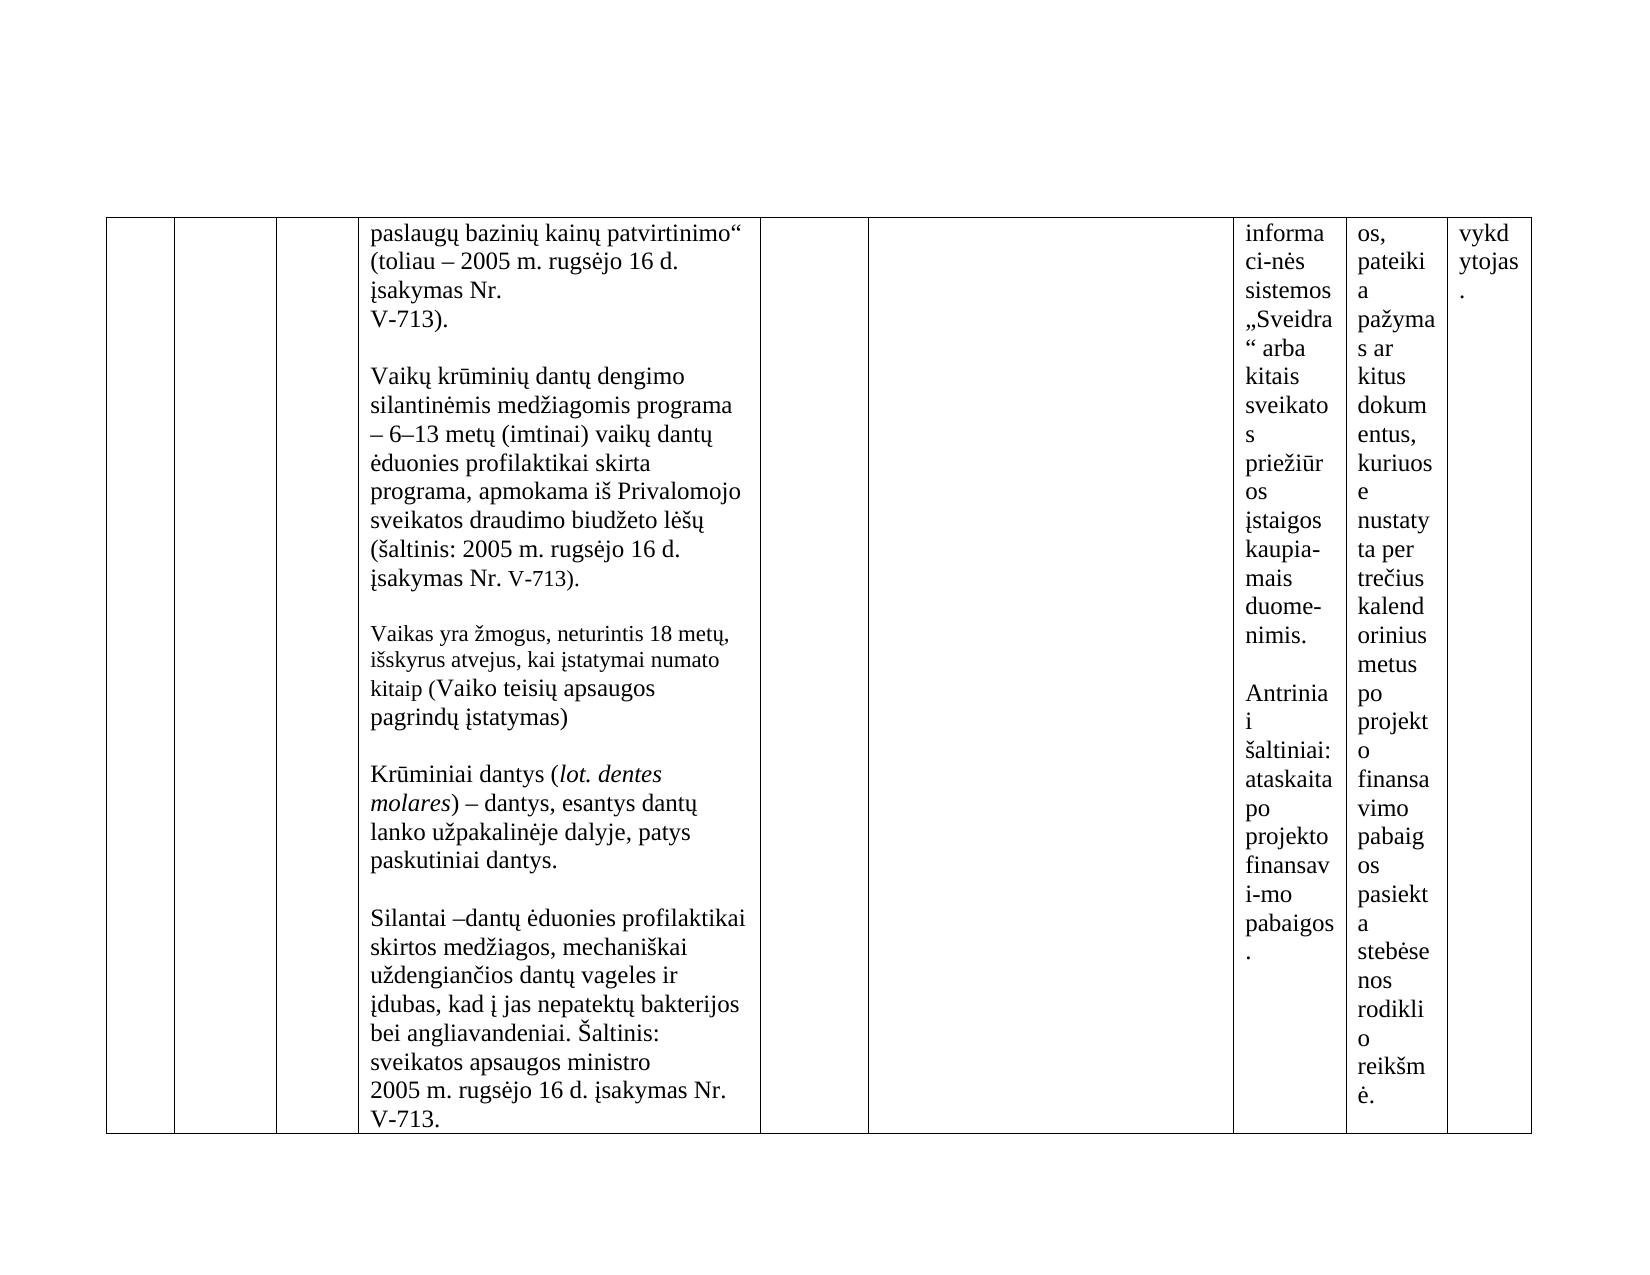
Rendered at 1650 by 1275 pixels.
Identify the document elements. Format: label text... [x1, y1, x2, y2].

table_cell [761, 218, 868, 1133]
table_cell informaci-nės sistemos „Sveidra“ arba kitais sveikatos priežiūros įstaigos kaupia-mais duome-nimis. Antriniai šaltiniai: ataskaita po projekto finansavi-mo pabaigos. [1234, 218, 1346, 1133]
table_cell [107, 218, 174, 1133]
table_cell [277, 218, 358, 1133]
table_cell [869, 218, 1233, 1133]
table_cell os, pateikia pažymas ar kitus dokumentus, kuriuose nustatyta per trečius kalendorinius metus po projekto finansavimo pabaigos pasiekta stebėsenos rodiklio reikšmė. [1347, 218, 1447, 1133]
table_cell vykdytojas. [1448, 218, 1531, 1133]
table_cell [175, 218, 276, 1133]
table_cell paslaugų bazinių kainų patvirtinimo“ (toliau – 2005 m. rugsėjo 16 d. įsakymas Nr. V-713). Vaikų krūminių dantų dengimo silantinėmis medžiagomis programa – 6–13 metų (imtinai) vaikų dantų ėduonies profilaktikai skirta programa, apmokama iš Privalomojo sveikatos draudimo biudžeto lėšų (šaltinis: 2005 m. rugsėjo 16 d. įsakymas Nr. V-713). Vaikas yra žmogus, neturintis 18 metų, išskyrus atvejus, kai įstatymai numato kitaip (Vaiko teisių apsaugos pagrindų įstatymas) Krūminiai dantys (lot. dentes molares) – dantys, esantys dantų lanko užpakalinėje dalyje, patys paskutiniai dantys. Silantai –dantų ėduonies profilaktikai skirtos medžiagos, mechaniškai uždengiančios dantų vageles ir įdubas, kad į jas nepatektų bakterijos bei angliavandeniai. Šaltinis: sveikatos apsaugos ministro 2005 m. rugsėjo 16 d. įsakymas Nr. V-713. [359, 218, 760, 1133]
